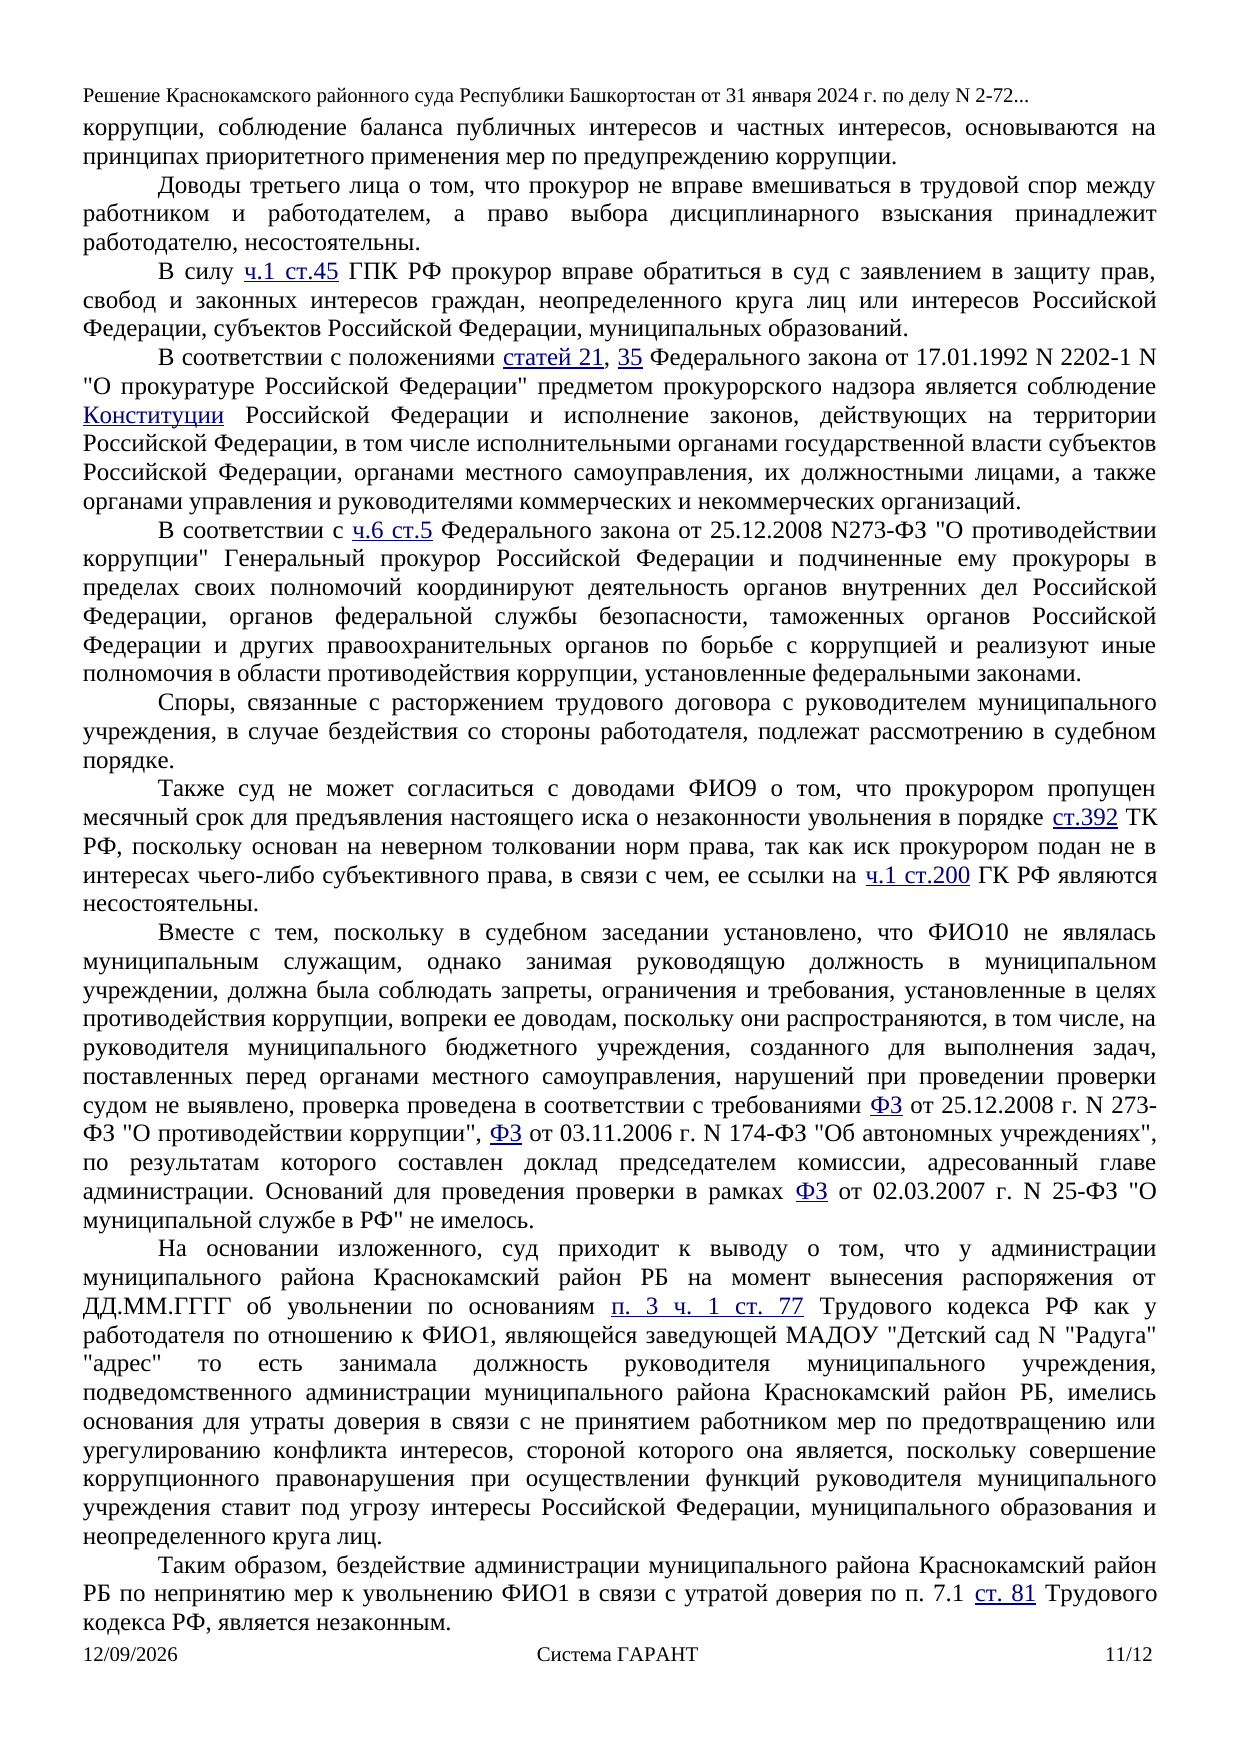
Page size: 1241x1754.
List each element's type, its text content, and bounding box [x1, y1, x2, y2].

text коррупции, соблюдение баланса публичных интересов и частных интересов, основываются на принципах приоритетного применения мер по предупреждению коррупции. [83, 112, 1157, 170]
text Вместе с тем, поскольку в судебном заседании установлено, что ФИО10 не являлась муниципальным служащим, однако занимая руководящую должность в муниципальном учреждении, должна была соблюдать запреты, ограничения и требования, установленные в целях противодействия коррупции, вопреки ее доводам, поскольку они распространяются, в том числе, на руководителя муниципального бюджетного учреждения, созданного для выполнения задач, поставленных перед органами местного самоуправления, нарушений при проведении проверки судом не выявлено, проверка проведена в соответствии с требованиями ФЗ от 25.12.2008 г. N 273-ФЗ "О противодействии коррупции", ФЗ от 03.11.2006 г. N 174-ФЗ "Об автономных учреждениях", по результатам которого составлен доклад председателем комиссии, адресованный главе администрации. Оснований для проведения проверки в рамках ФЗ от 02.03.2007 г. N 25-ФЗ "О муниципальной службе в РФ" не имелось. [83, 917, 1157, 1233]
text Доводы третьего лица о том, что прокурор не вправе вмешиваться в трудовой спор между работником и работодателем, а право выбора дисциплинарного взыскания принадлежит работодателю, несостоятельны. [83, 170, 1157, 256]
text Также суд не может согласиться с доводами ФИО9 о том, что прокурором пропущен месячный срок для предъявления настоящего иска о незаконности увольнения в порядке ст.392 ТК РФ, поскольку основан на неверном толковании норм права, так как иск прокурором подан не в интересах чьего-либо субъективного права, в связи с чем, ее ссылки на ч.1 ст.200 ГК РФ являются несостоятельны. [83, 773, 1157, 917]
text В силу ч.1 ст.45 ГПК РФ прокурор вправе обратиться в суд с заявлением в защиту прав, свобод и законных интересов граждан, неопределенного круга лиц или интересов Российской Федерации, субъектов Российской Федерации, муниципальных образований. [83, 256, 1157, 342]
text На основании изложенного, суд приходит к выводу о том, что у администрации муниципального района Краснокамский район РБ на момент вынесения распоряжения от ДД.ММ.ГГГГ об увольнении по основаниям п. 3 ч. 1 ст. 77 Трудового кодекса РФ как у работодателя по отношению к ФИО1, являющейся заведующей МАДОУ "Детский сад N "Радуга" "адрес" то есть занимала должность руководителя муниципального учреждения, подведомственного администрации муниципального района Краснокамский район РБ, имелись основания для утраты доверия в связи с не принятием работником мер по предотвращению или урегулированию конфликта интересов, стороной которого она является, поскольку совершение коррупционного правонарушения при осуществлении функций руководителя муниципального учреждения ставит под угрозу интересы Российской Федерации, муниципального образования и неопределенного круга лиц. [83, 1233, 1157, 1550]
text Споры, связанные с расторжением трудового договора с руководителем муниципального учреждения, в случае бездействия со стороны работодателя, подлежат рассмотрению в судебном порядке. [83, 687, 1157, 773]
text В соответствии с ч.6 ст.5 Федерального закона от 25.12.2008 N273-ФЗ "О противодействии коррупции" Генеральный прокурор Российской Федерации и подчиненные ему прокуроры в пределах своих полномочий координируют деятельность органов внутренних дел Российской Федерации, органов федеральной службы безопасности, таможенных органов Российской Федерации и других правоохранительных органов по борьбе с коррупцией и реализуют иные полномочия в области противодействия коррупции, установленные федеральными законами. [83, 515, 1157, 687]
text В соответствии с положениями статей 21, 35 Федерального закона от 17.01.1992 N 2202-1 N "О прокуратуре Российской Федерации" предметом прокурорского надзора является соблюдение Конституции Российской Федерации и исполнение законов, действующих на территории Российской Федерации, в том числе исполнительными органами государственной власти субъектов Российской Федерации, органами местного самоуправления, их должностными лицами, а также органами управления и руководителями коммерческих и некоммерческих организаций. [83, 342, 1157, 515]
text Таким образом, бездействие администрации муниципального района Краснокамский район РБ по непринятию мер к увольнению ФИО1 в связи с утратой доверия по п. 7.1 ст. 81 Трудового кодекса РФ, является незаконным. [83, 1550, 1157, 1636]
